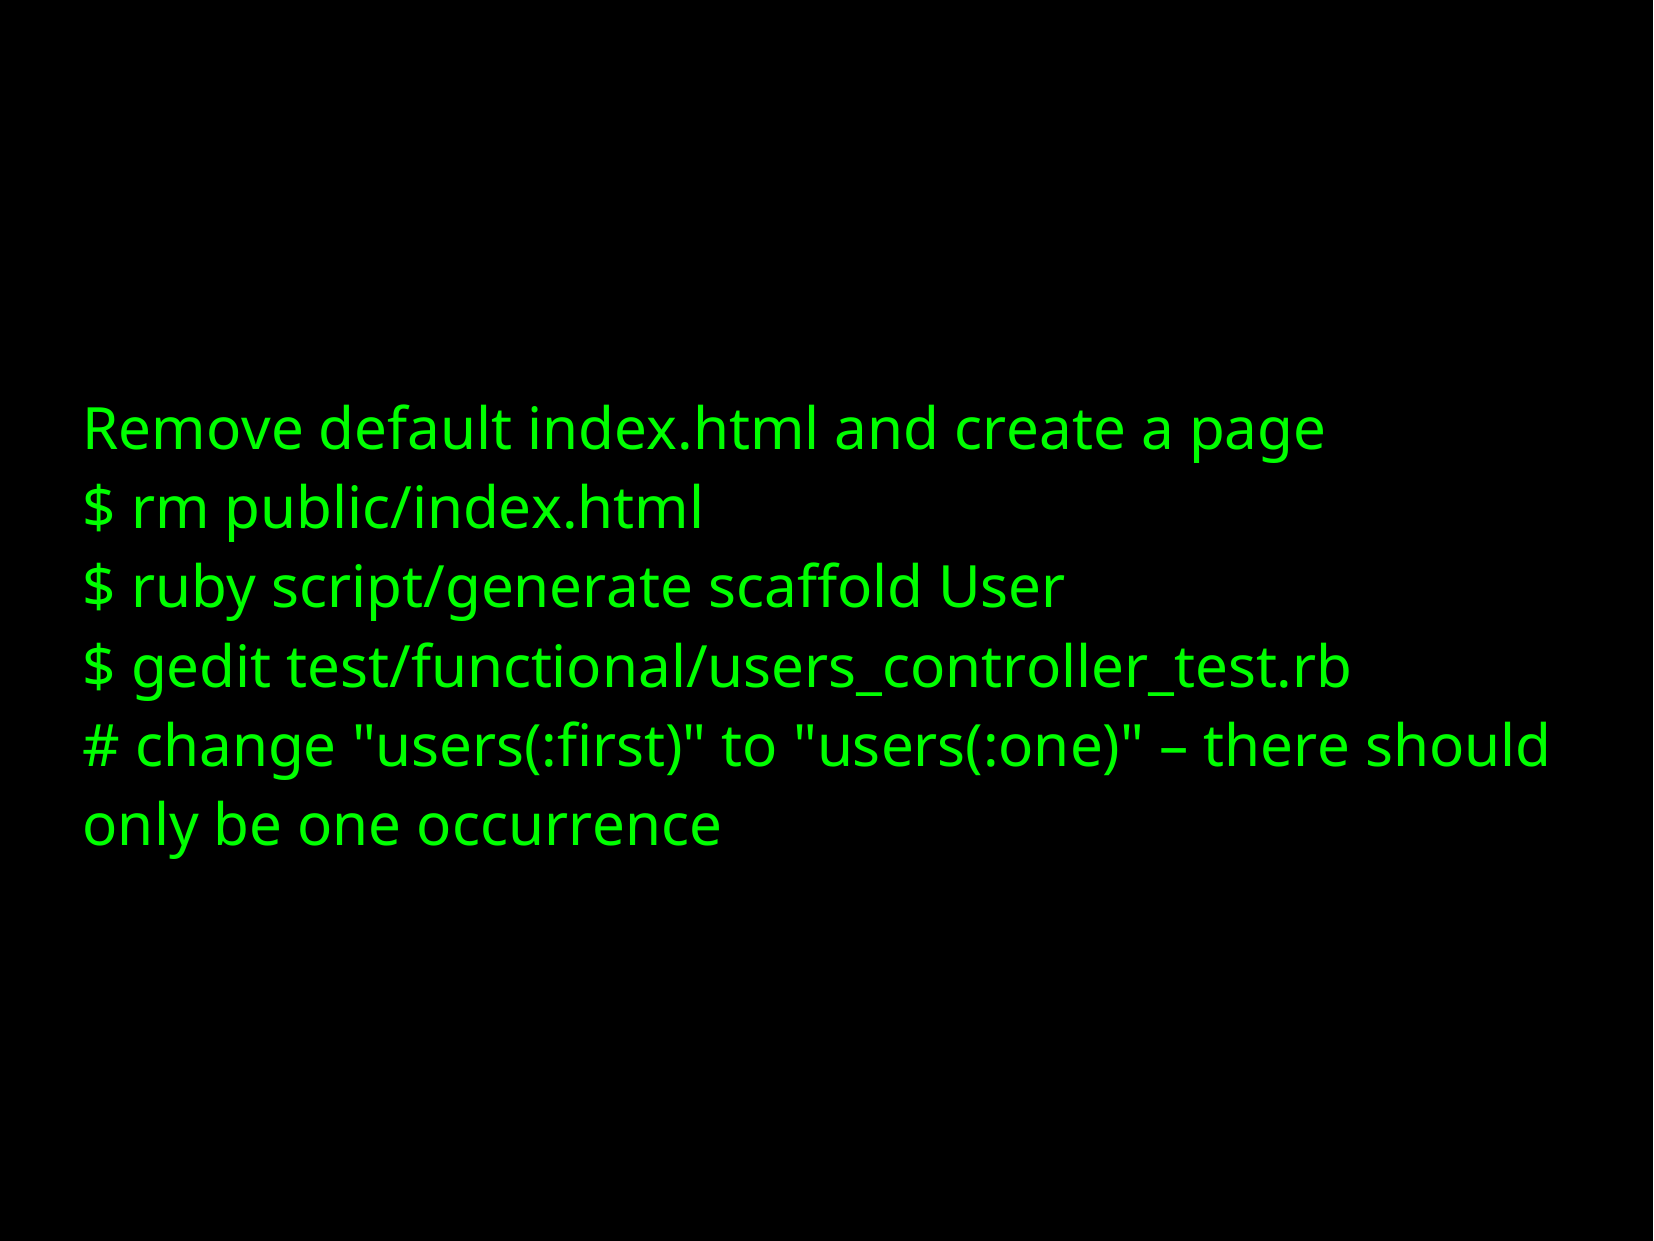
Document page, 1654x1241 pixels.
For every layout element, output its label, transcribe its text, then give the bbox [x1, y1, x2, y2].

title Remove default index.html and create a page $ rm public/index.html $ ruby script/generate scaffold User $ gedit test/functional/users_controller_test.rb # change "users(:first)" to "users(:one)" – there should only be one occurrence [82, 49, 1571, 1201]
